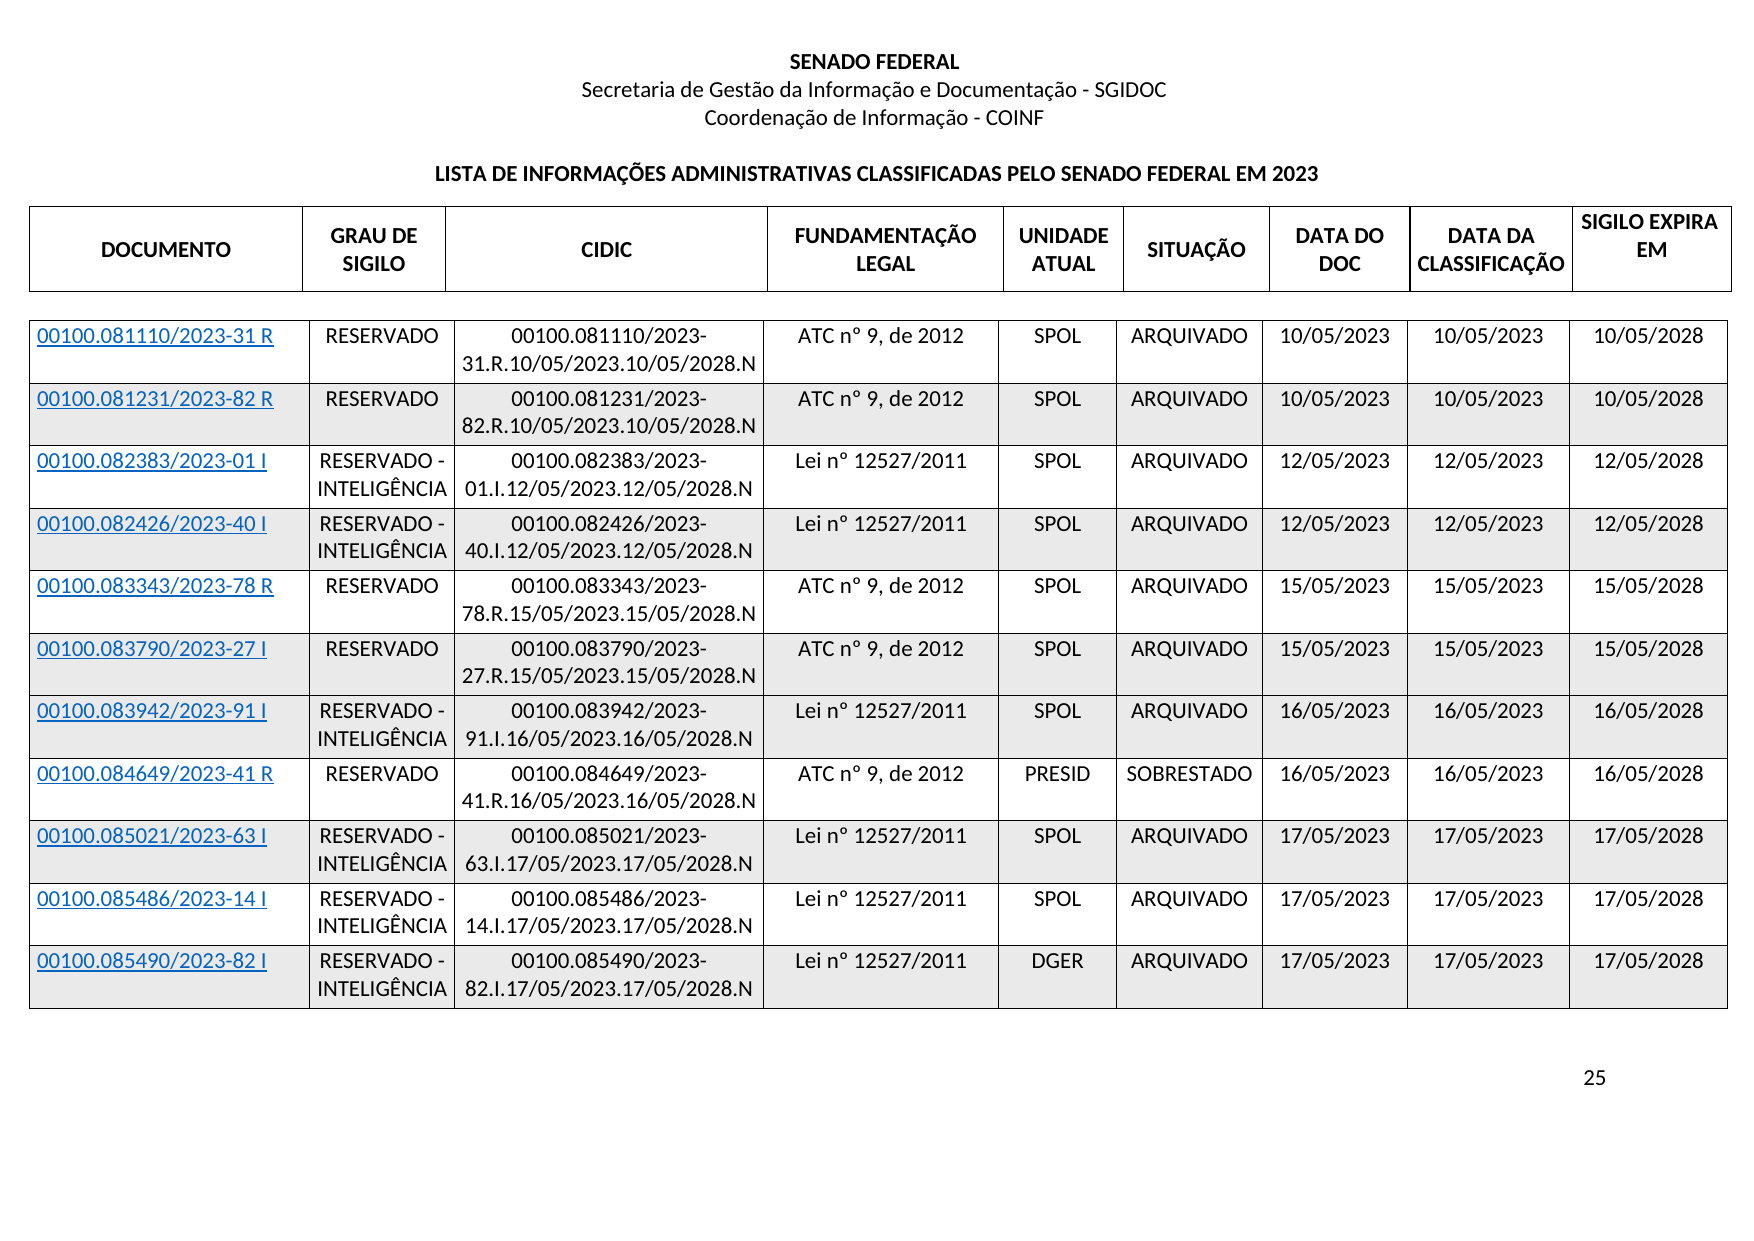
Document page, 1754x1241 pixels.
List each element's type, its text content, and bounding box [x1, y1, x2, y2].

table_cell 17/05/2023 [1408, 946, 1569, 1008]
table_cell 10/05/2023 [1408, 321, 1569, 383]
table_cell RESERVADO - INTELIGÊNCIA [310, 446, 454, 508]
table_cell 17/05/2028 [1570, 946, 1727, 1008]
table_cell 00100.083942/2023-91.I.16/05/2023.16/05/2028.N [455, 696, 763, 758]
table_cell PRESID [999, 759, 1116, 820]
table_cell 17/05/2023 [1263, 946, 1407, 1008]
table_cell 17/05/2023 [1408, 884, 1569, 945]
table_cell 00100.083790/2023-27.R.15/05/2023.15/05/2028.N [455, 634, 763, 695]
table_cell ARQUIVADO [1117, 884, 1262, 945]
table_cell 00100.084649/2023-41.R.16/05/2023.16/05/2028.N [455, 759, 763, 820]
table_cell ATC nº 9, de 2012 [764, 759, 998, 820]
table_cell 00100.083343/2023-78.R.15/05/2023.15/05/2028.N [455, 571, 763, 633]
table_cell 00100.081231/2023-82 R [30, 384, 309, 445]
table_cell 12/05/2023 [1408, 446, 1569, 508]
table_cell 12/05/2028 [1570, 446, 1727, 508]
table_cell 00100.085490/2023-82.I.17/05/2023.17/05/2028.N [455, 946, 763, 1008]
table_cell SPOL [999, 884, 1116, 945]
table_cell SOBRESTADO [1117, 759, 1262, 820]
table_cell 00100.083790/2023-27 I [30, 634, 309, 695]
table_cell RESERVADO [310, 384, 454, 445]
table_cell ARQUIVADO [1117, 384, 1262, 445]
table_cell Lei nº 12527/2011 [764, 821, 998, 883]
table_cell 15/05/2023 [1408, 571, 1569, 633]
table_cell 17/05/2028 [1570, 821, 1727, 883]
table_cell 00100.082426/2023-40 I [30, 509, 309, 570]
table_cell SPOL [999, 509, 1116, 570]
table_cell SPOL [999, 821, 1116, 883]
table_cell Lei nº 12527/2011 [764, 446, 998, 508]
table_cell 17/05/2023 [1263, 884, 1407, 945]
table_cell RESERVADO [310, 321, 454, 383]
table_cell SPOL [999, 634, 1116, 695]
table_cell 15/05/2028 [1570, 571, 1727, 633]
table_cell 17/05/2028 [1570, 884, 1727, 945]
table_cell 10/05/2023 [1408, 384, 1569, 445]
table_cell RESERVADO - INTELIGÊNCIA [310, 946, 454, 1008]
table_cell SPOL [999, 384, 1116, 445]
table_cell 10/05/2028 [1570, 384, 1727, 445]
table_cell ARQUIVADO [1117, 321, 1262, 383]
table_cell 17/05/2023 [1408, 821, 1569, 883]
table_cell 00100.081110/2023-31 R [30, 321, 309, 383]
table_cell SPOL [999, 696, 1116, 758]
table_cell RESERVADO - INTELIGÊNCIA [310, 821, 454, 883]
table_cell 15/05/2023 [1263, 571, 1407, 633]
table_cell 12/05/2023 [1263, 509, 1407, 570]
table_cell 00100.081110/2023-31.R.10/05/2023.10/05/2028.N [455, 321, 763, 383]
table_cell 00100.084649/2023-41 R [30, 759, 309, 820]
table_cell Lei nº 12527/2011 [764, 946, 998, 1008]
table_cell RESERVADO - INTELIGÊNCIA [310, 509, 454, 570]
table_cell 00100.083942/2023-91 I [30, 696, 309, 758]
table_cell 16/05/2028 [1570, 759, 1727, 820]
table_cell 00100.085021/2023-63.I.17/05/2023.17/05/2028.N [455, 821, 763, 883]
table_cell RESERVADO [310, 634, 454, 695]
table_cell ARQUIVADO [1117, 509, 1262, 570]
table_cell ARQUIVADO [1117, 571, 1262, 633]
table_cell 16/05/2023 [1263, 759, 1407, 820]
table_cell 15/05/2023 [1263, 634, 1407, 695]
table_cell ARQUIVADO [1117, 821, 1262, 883]
table_cell ARQUIVADO [1117, 446, 1262, 508]
table_cell Lei nº 12527/2011 [764, 884, 998, 945]
table_cell 00100.085490/2023-82 I [30, 946, 309, 1008]
table_cell ARQUIVADO [1117, 946, 1262, 1008]
table_cell 10/05/2023 [1263, 384, 1407, 445]
table_cell RESERVADO [310, 759, 454, 820]
table_cell 00100.081231/2023-82.R.10/05/2023.10/05/2028.N [455, 384, 763, 445]
table_cell 12/05/2023 [1408, 509, 1569, 570]
table_cell SPOL [999, 321, 1116, 383]
table_cell 10/05/2023 [1263, 321, 1407, 383]
table_cell 16/05/2023 [1408, 696, 1569, 758]
table_cell 00100.082383/2023-01 I [30, 446, 309, 508]
table_cell ARQUIVADO [1117, 634, 1262, 695]
table_cell RESERVADO [310, 571, 454, 633]
table_cell 12/05/2028 [1570, 509, 1727, 570]
table_cell 16/05/2023 [1263, 696, 1407, 758]
table_cell 15/05/2028 [1570, 634, 1727, 695]
table_cell ATC nº 9, de 2012 [764, 384, 998, 445]
table_cell 00100.083343/2023-78 R [30, 571, 309, 633]
table_cell 00100.082426/2023-40.I.12/05/2023.12/05/2028.N [455, 509, 763, 570]
table_cell 10/05/2028 [1570, 321, 1727, 383]
table_cell SPOL [999, 446, 1116, 508]
table_cell ATC nº 9, de 2012 [764, 321, 998, 383]
table_cell ARQUIVADO [1117, 696, 1262, 758]
table_cell 00100.082383/2023-01.I.12/05/2023.12/05/2028.N [455, 446, 763, 508]
table_cell RESERVADO - INTELIGÊNCIA [310, 696, 454, 758]
table_cell 16/05/2023 [1408, 759, 1569, 820]
table_cell SPOL [999, 571, 1116, 633]
table_cell 00100.085486/2023-14 I [30, 884, 309, 945]
table_cell ATC nº 9, de 2012 [764, 571, 998, 633]
table_cell ATC nº 9, de 2012 [764, 634, 998, 695]
table_cell Lei nº 12527/2011 [764, 509, 998, 570]
table_cell 15/05/2023 [1408, 634, 1569, 695]
table_cell 17/05/2023 [1263, 821, 1407, 883]
table_cell 12/05/2023 [1263, 446, 1407, 508]
table_cell RESERVADO - INTELIGÊNCIA [310, 884, 454, 945]
table_cell 00100.085021/2023-63 I [30, 821, 309, 883]
table_cell DGER [999, 946, 1116, 1008]
table_cell 00100.085486/2023-14.I.17/05/2023.17/05/2028.N [455, 884, 763, 945]
table_cell Lei nº 12527/2011 [764, 696, 998, 758]
table_cell 16/05/2028 [1570, 696, 1727, 758]
